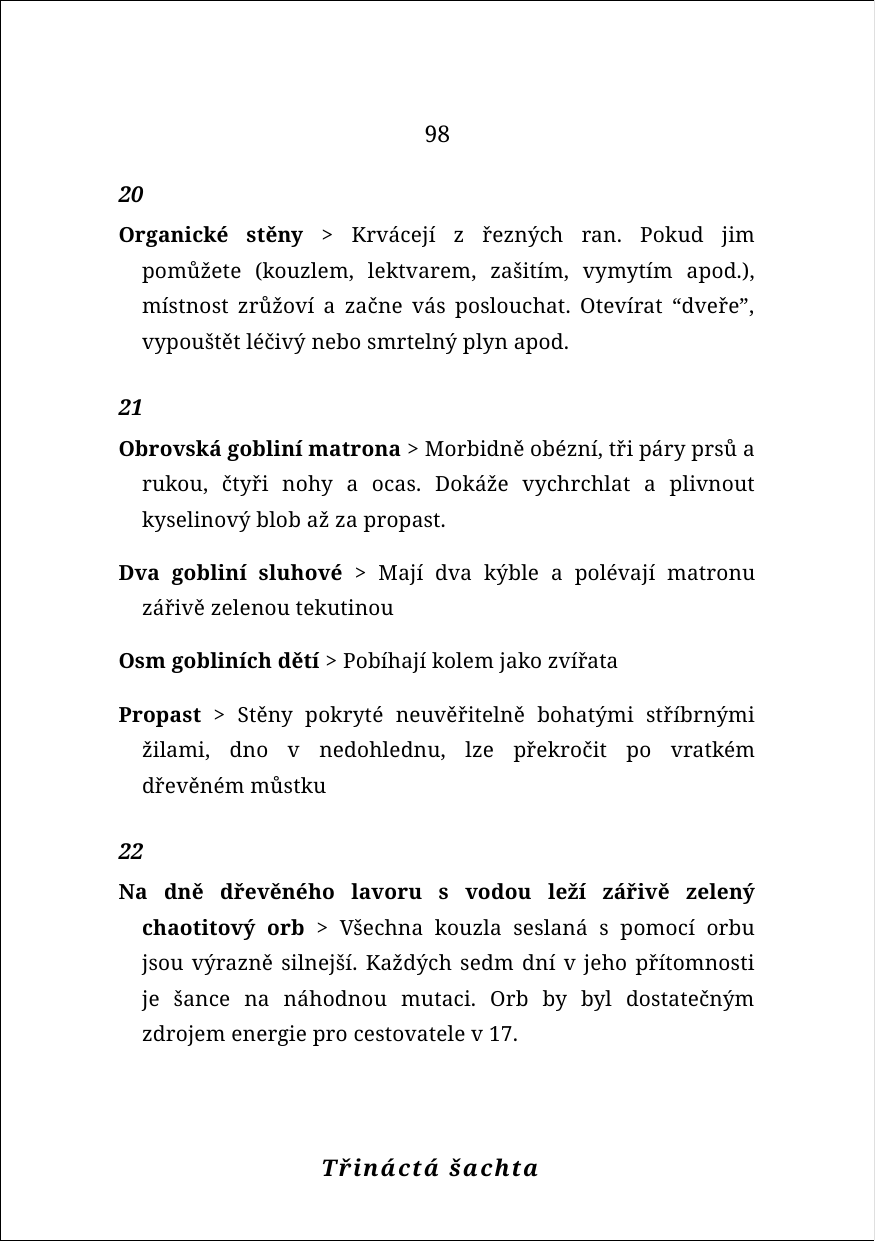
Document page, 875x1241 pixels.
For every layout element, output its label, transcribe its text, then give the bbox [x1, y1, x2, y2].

text Organické stěny > Krvácejí z řezných ran. Pokud jim pomůžete (kouzlem, lektvarem, zašitím, vymytím apod.), místnost zrůžoví a začne vás poslouchat. Otevírat “dveře”, vypouštět léčivý nebo smrtelný plyn apod. [118, 221, 756, 356]
text Obrovská gobliní matrona > Morbidně obézní, tři páry prsů a rukou, čtyři nohy a ocas. Dokáže vychrchlat a plivnout kyselinový blob až za propast. [118, 434, 756, 533]
subtitle 22 [118, 836, 756, 866]
subtitle 21 [118, 392, 756, 422]
text Na dně dřevěného lavoru s vodou leží zářivě zelený chaotitový orb > Všechna kouzla seslaná s pomocí orbu jsou výrazně silnejší. Každých sedm dní v jeho přítomnosti je šance na náhodnou mutaci. Orb by byl dostatečným zdrojem energie pro cestovatele v 17. [118, 877, 756, 1048]
text Dva gobliní sluhové > Mají dva kýble a polévají matronu zářivě zelenou tekutinou [118, 558, 756, 622]
subtitle 20 [118, 179, 756, 209]
text Propast > Stěny pokryté neuvěřitelně bohatými stříbrnými žilami, dno v nedohlednu, lze překročit po vratkém dřevěném můstku [118, 700, 756, 799]
text Osm gobliních dětí > Pobíhají kolem jako zvířata [118, 647, 756, 675]
